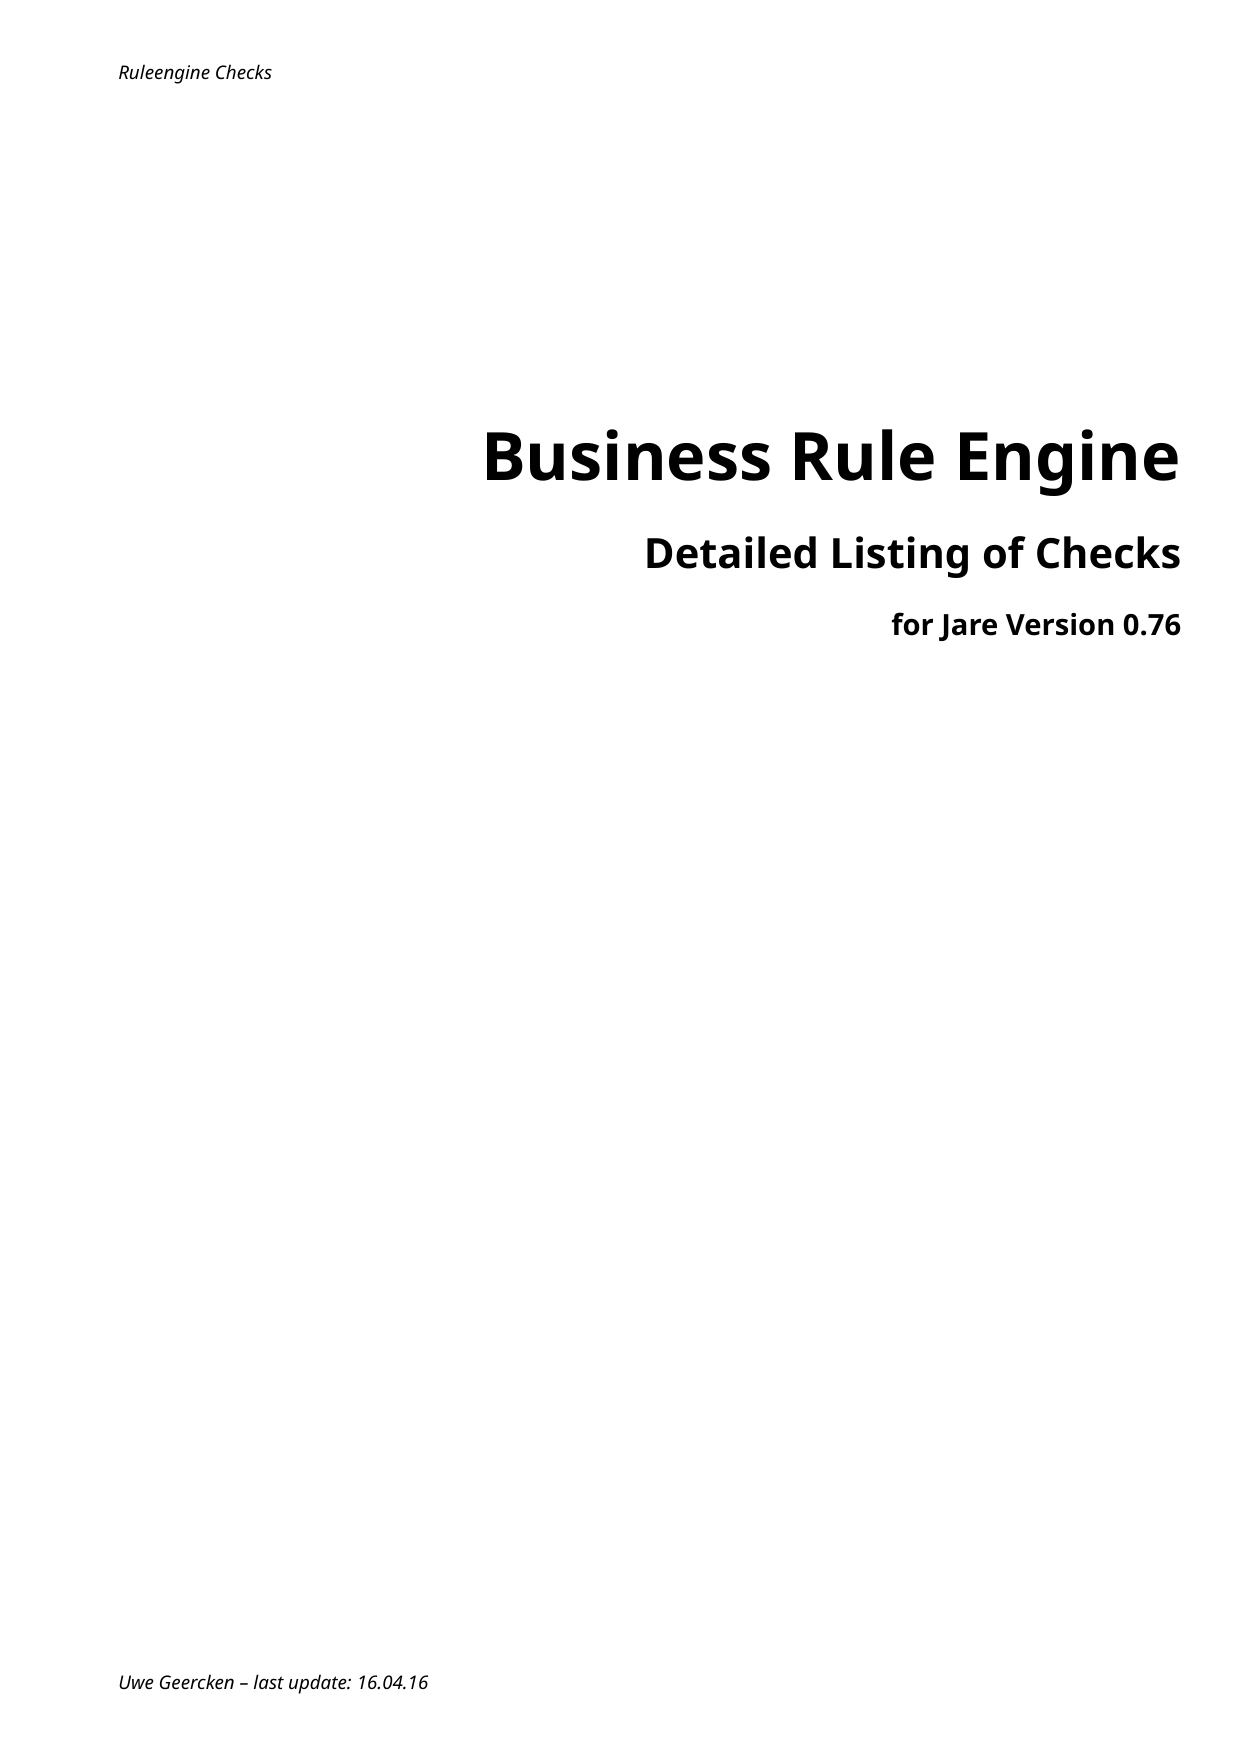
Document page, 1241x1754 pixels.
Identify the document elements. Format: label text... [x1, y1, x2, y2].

text Business Rule Engine [118, 409, 1181, 500]
text Detailed Listing of Checks [118, 524, 1181, 581]
text for Jare Version 0.76 [118, 604, 1181, 644]
